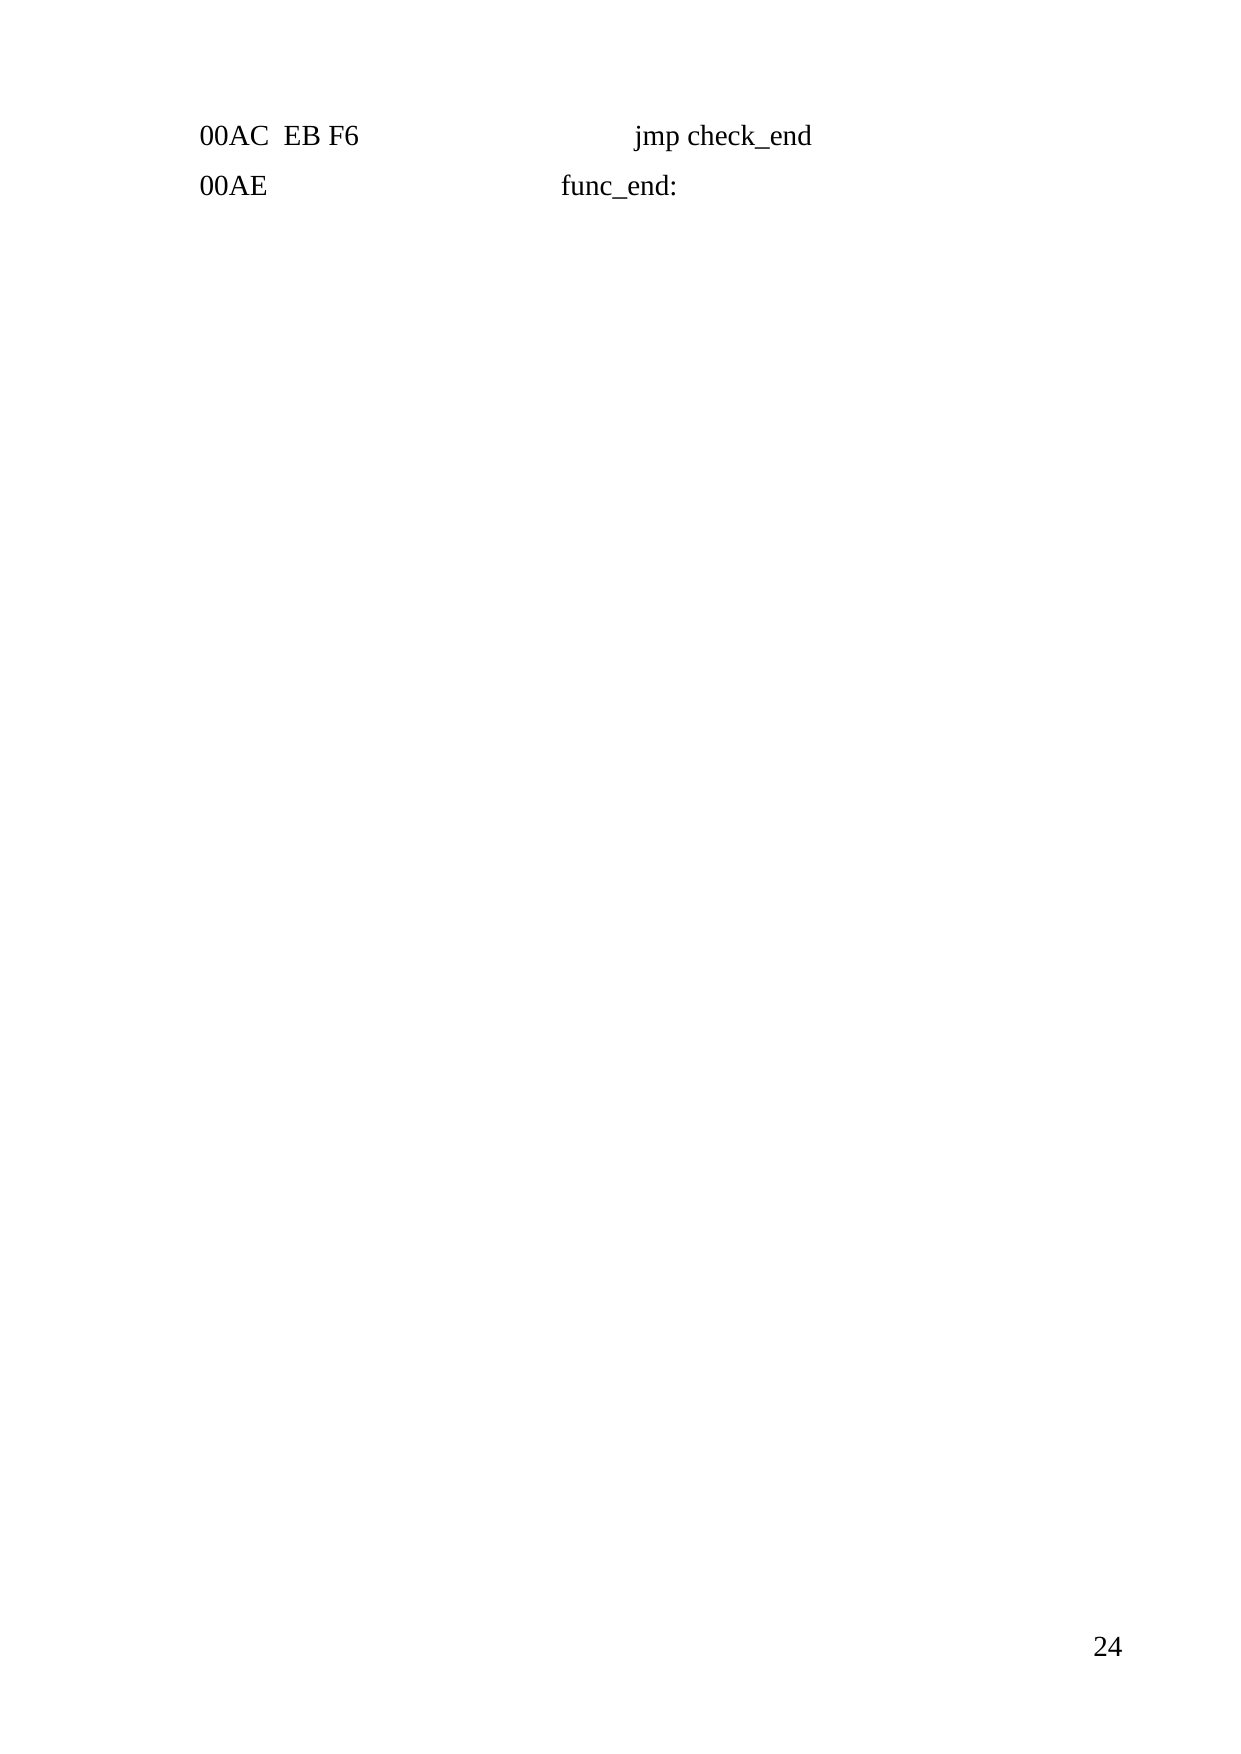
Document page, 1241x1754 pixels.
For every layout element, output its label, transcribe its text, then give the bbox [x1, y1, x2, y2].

text 00AE func_end: [118, 168, 1122, 202]
text 00AC EB F6 jmp check_end [118, 118, 1122, 152]
